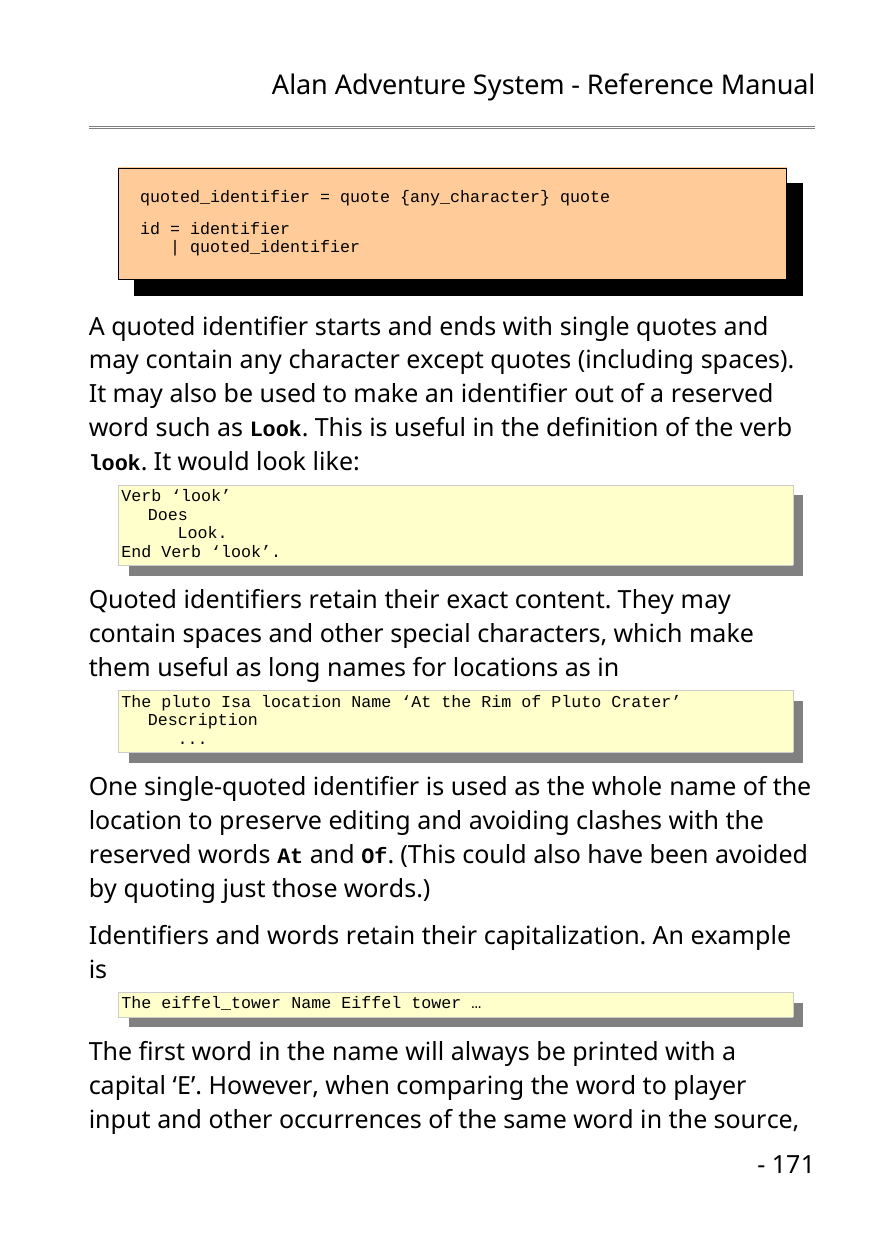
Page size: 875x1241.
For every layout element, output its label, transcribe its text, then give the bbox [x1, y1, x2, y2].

text id = identifier | quoted_identifier [119, 199, 786, 279]
text A quoted identifier starts and ends with single quotes and may contain any character except quotes (including spaces). It may also be used to make an identi­fier out of a reserved word such as Look. This is useful in the definition of the verb look. It would look like: [88, 308, 815, 478]
text Identifiers and words retain their capitalization. An example is [88, 918, 815, 986]
text quoted_identifier = quote {any_character} quote [119, 169, 786, 199]
text The pluto Isa location Name ‘At the Rim of Pluto Crater’ Description ... [119, 691, 793, 752]
text Quoted identifiers retain their exact content. They may contain spaces and other special characters, which make them useful as long names for locations as in [88, 582, 815, 684]
text One single-quoted identifier is used as the whole name of the location to preserve editing and avoiding clashes with the reserved words At and Of. (This could also have been avoided by quoting just those words.) [88, 769, 815, 905]
text Verb ‘look’ Does Look. End Verb ‘look’. [119, 486, 793, 565]
text The first word in the name will always be printed with a capital ‘E’. However, when comparing the word to player input and other occurrences of the same word in the source, [88, 1034, 815, 1136]
text The eiffel_tower Name Eiffel tower … [119, 993, 793, 1017]
